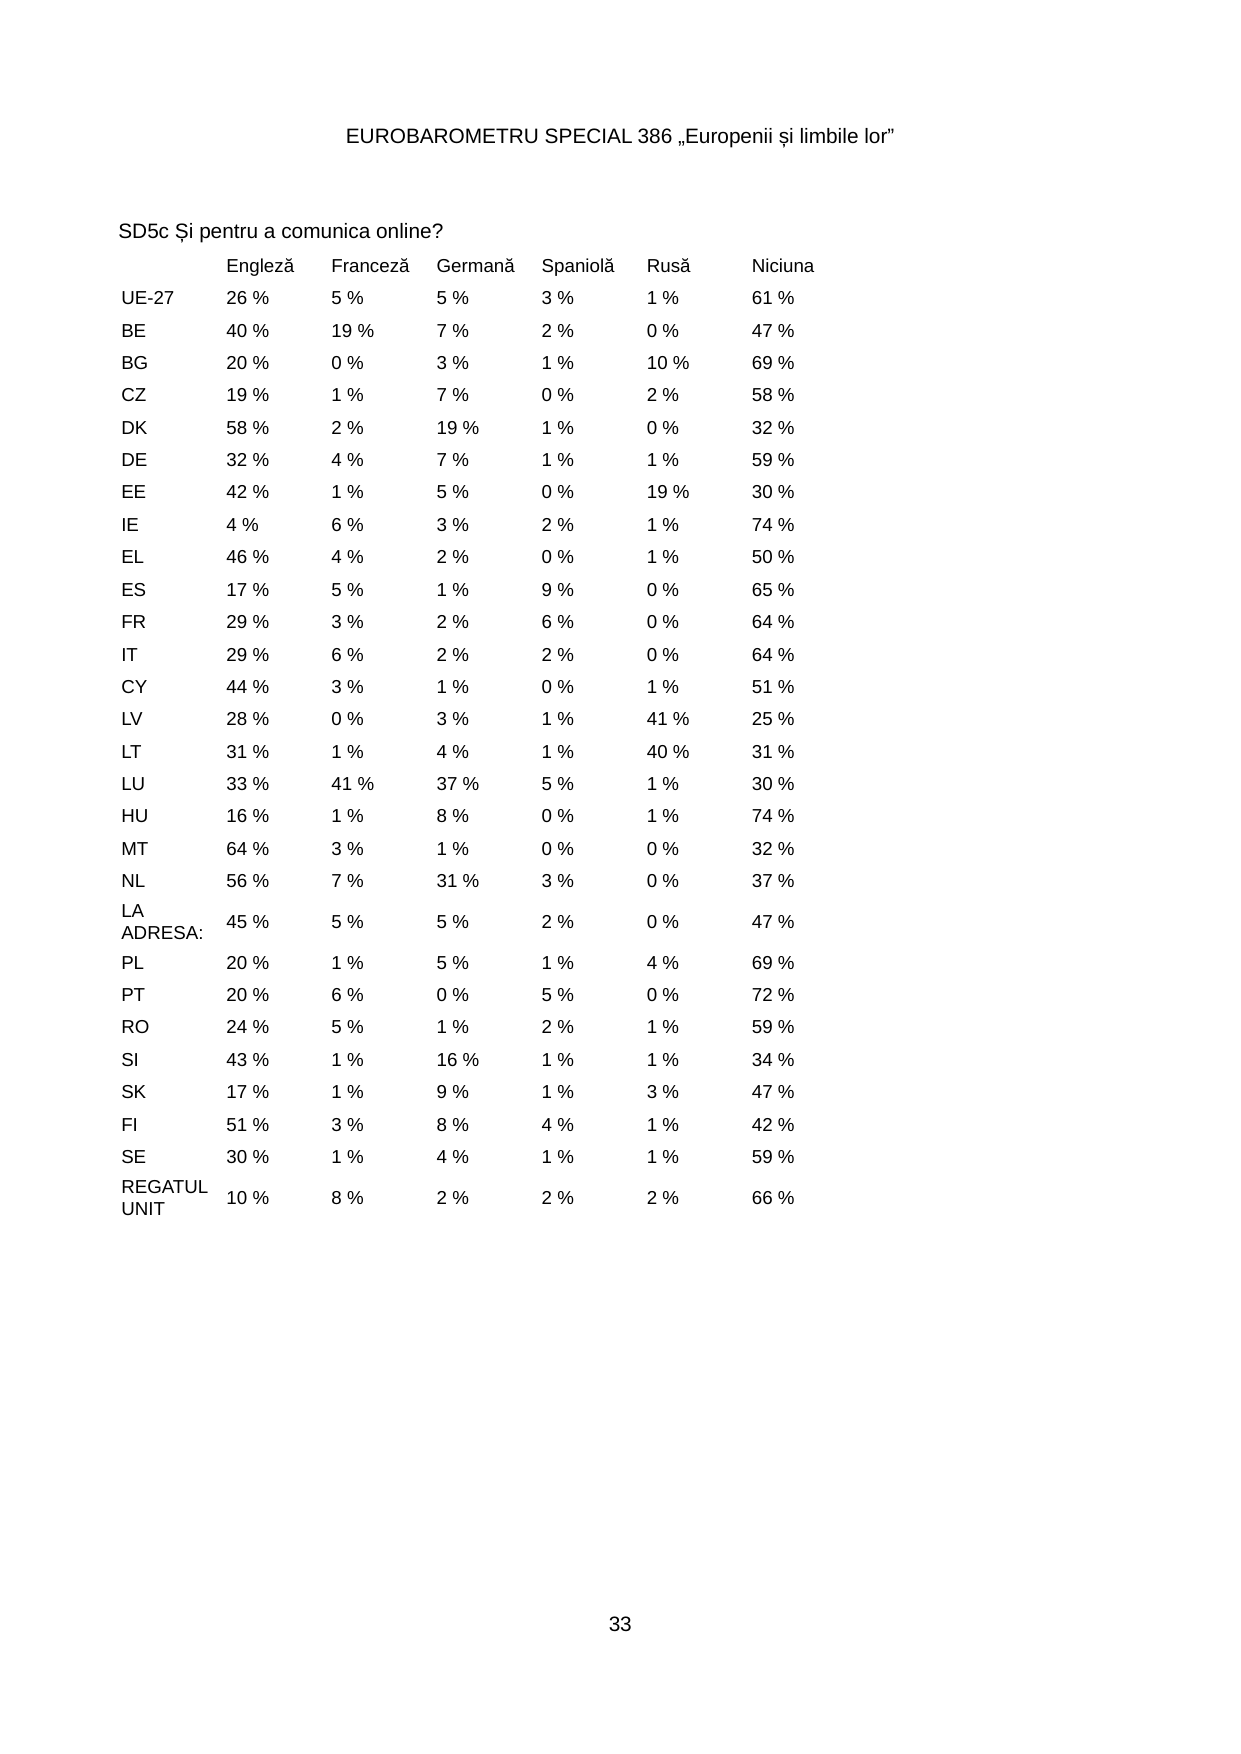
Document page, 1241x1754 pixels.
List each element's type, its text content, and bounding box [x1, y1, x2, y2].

table_cell 37 % [749, 865, 854, 897]
table_cell 47 % [749, 314, 854, 346]
table_cell 1 % [644, 444, 749, 476]
table_cell DK [118, 411, 223, 443]
table_cell 0 % [644, 832, 749, 865]
table_cell 19 % [434, 411, 538, 443]
table_cell 2 % [539, 1173, 644, 1222]
table_header Franceză [328, 249, 433, 282]
table_cell 65 % [749, 573, 854, 606]
table_cell 1 % [539, 946, 644, 978]
table_header Spaniolă [539, 249, 644, 282]
table_cell 0 % [539, 476, 644, 508]
table_cell 20 % [223, 346, 328, 379]
table_cell 29 % [223, 638, 328, 670]
table_cell 5 % [328, 1011, 433, 1043]
table_header [118, 249, 223, 282]
table_cell 2 % [539, 897, 644, 946]
table_cell 0 % [539, 832, 644, 865]
table_cell 4 % [328, 444, 433, 476]
table_cell 4 % [434, 735, 538, 767]
table_cell 46 % [223, 541, 328, 573]
table_cell 1 % [328, 1140, 433, 1173]
table_cell 1 % [539, 1140, 644, 1173]
table_header Germană [434, 249, 538, 282]
table_cell 0 % [644, 638, 749, 670]
table_cell 64 % [749, 606, 854, 638]
table_cell 1 % [539, 444, 644, 476]
table_cell 0 % [539, 670, 644, 703]
table_cell 20 % [223, 979, 328, 1011]
table_cell 3 % [328, 670, 433, 703]
table_cell CY [118, 670, 223, 703]
table_cell 0 % [539, 379, 644, 411]
table_cell 4 % [539, 1108, 644, 1140]
table_cell BE [118, 314, 223, 346]
table_cell LU [118, 768, 223, 800]
table_cell 3 % [328, 832, 433, 865]
table_cell 1 % [328, 800, 433, 832]
table_cell 31 % [749, 735, 854, 767]
table_cell 3 % [539, 865, 644, 897]
table_cell 1 % [644, 768, 749, 800]
table_cell 4 % [328, 541, 433, 573]
table_cell 1 % [328, 1043, 433, 1076]
table_header Rusă [644, 249, 749, 282]
table_cell 58 % [223, 411, 328, 443]
table_cell 7 % [434, 314, 538, 346]
table_cell CZ [118, 379, 223, 411]
table_cell 5 % [539, 979, 644, 1011]
table_cell 7 % [434, 444, 538, 476]
table_cell 1 % [539, 1076, 644, 1108]
table_cell 1 % [644, 1140, 749, 1173]
table_cell 9 % [539, 573, 644, 606]
table_cell 1 % [644, 1108, 749, 1140]
table_cell 3 % [434, 346, 538, 379]
table_cell 51 % [749, 670, 854, 703]
table_cell PL [118, 946, 223, 978]
table_cell 8 % [434, 1108, 538, 1140]
table_cell PT [118, 979, 223, 1011]
table_cell 3 % [644, 1076, 749, 1108]
table_cell FI [118, 1108, 223, 1140]
table_cell 47 % [749, 897, 854, 946]
table_cell 74 % [749, 800, 854, 832]
table_cell 56 % [223, 865, 328, 897]
table_cell LA ADRESA: [118, 897, 223, 946]
table_cell 33 % [223, 768, 328, 800]
table_cell 10 % [223, 1173, 328, 1222]
table_cell 8 % [434, 800, 538, 832]
table_cell 3 % [434, 703, 538, 735]
table_cell 74 % [749, 508, 854, 541]
table_cell 59 % [749, 444, 854, 476]
table_cell 50 % [749, 541, 854, 573]
table_cell 1 % [644, 1011, 749, 1043]
table_cell 5 % [434, 946, 538, 978]
table_cell 2 % [539, 638, 644, 670]
table_cell 5 % [434, 897, 538, 946]
table_cell 64 % [749, 638, 854, 670]
table_cell 0 % [539, 800, 644, 832]
table_cell 6 % [328, 979, 433, 1011]
table_cell 1 % [644, 541, 749, 573]
table_cell 40 % [644, 735, 749, 767]
table_cell 5 % [539, 768, 644, 800]
table_cell 0 % [644, 979, 749, 1011]
table_cell 4 % [223, 508, 328, 541]
table_cell 16 % [434, 1043, 538, 1076]
table_cell 0 % [539, 541, 644, 573]
table_cell 3 % [328, 606, 433, 638]
table_cell 6 % [328, 508, 433, 541]
table_cell 2 % [434, 606, 538, 638]
table_cell 6 % [539, 606, 644, 638]
table_cell 58 % [749, 379, 854, 411]
table_cell 34 % [749, 1043, 854, 1076]
table_cell 31 % [223, 735, 328, 767]
table_cell 10 % [644, 346, 749, 379]
table_cell 2 % [644, 1173, 749, 1222]
table_cell 0 % [434, 979, 538, 1011]
table_cell SK [118, 1076, 223, 1108]
table_cell 1 % [539, 735, 644, 767]
table_cell FR [118, 606, 223, 638]
table_cell 32 % [223, 444, 328, 476]
table_cell 1 % [328, 735, 433, 767]
table_cell 64 % [223, 832, 328, 865]
table_cell 2 % [539, 1011, 644, 1043]
table_cell 1 % [644, 508, 749, 541]
table_cell 32 % [749, 832, 854, 865]
table_cell 1 % [539, 346, 644, 379]
table_cell 43 % [223, 1043, 328, 1076]
table_cell 2 % [539, 508, 644, 541]
table_cell LV [118, 703, 223, 735]
table_cell LT [118, 735, 223, 767]
table_header Niciuna [749, 249, 854, 282]
table_cell 42 % [223, 476, 328, 508]
table_cell ES [118, 573, 223, 606]
table_cell EL [118, 541, 223, 573]
table_cell 1 % [434, 670, 538, 703]
table_cell 1 % [328, 476, 433, 508]
table_cell 19 % [644, 476, 749, 508]
table_cell 0 % [644, 411, 749, 443]
table_cell 1 % [434, 832, 538, 865]
table_cell EE [118, 476, 223, 508]
table_cell 5 % [434, 282, 538, 314]
table_cell 9 % [434, 1076, 538, 1108]
table_cell 1 % [539, 1043, 644, 1076]
table_cell 17 % [223, 1076, 328, 1108]
table_cell 69 % [749, 946, 854, 978]
table_cell 2 % [328, 411, 433, 443]
table_cell 20 % [223, 946, 328, 978]
table_cell SE [118, 1140, 223, 1173]
table_cell 3 % [539, 282, 644, 314]
table_cell 16 % [223, 800, 328, 832]
table_cell 0 % [644, 573, 749, 606]
table_cell IE [118, 508, 223, 541]
table_cell 1 % [644, 282, 749, 314]
table_cell 8 % [328, 1173, 433, 1222]
table_cell RO [118, 1011, 223, 1043]
table_cell 1 % [539, 411, 644, 443]
table_cell 30 % [749, 476, 854, 508]
table_cell 47 % [749, 1076, 854, 1108]
table_cell 1 % [539, 703, 644, 735]
table_cell 2 % [434, 1173, 538, 1222]
table_cell 30 % [223, 1140, 328, 1173]
table_cell 1 % [434, 1011, 538, 1043]
table_cell 2 % [434, 541, 538, 573]
table_cell 66 % [749, 1173, 854, 1222]
table_cell 25 % [749, 703, 854, 735]
table_cell 5 % [328, 573, 433, 606]
table_cell 5 % [328, 282, 433, 314]
table_cell 5 % [434, 476, 538, 508]
table_cell SI [118, 1043, 223, 1076]
table_cell 0 % [644, 897, 749, 946]
table_cell 69 % [749, 346, 854, 379]
table_cell 17 % [223, 573, 328, 606]
table_cell 41 % [328, 768, 433, 800]
table_cell 72 % [749, 979, 854, 1011]
table_cell 7 % [328, 865, 433, 897]
table_cell DE [118, 444, 223, 476]
table_cell 45 % [223, 897, 328, 946]
table_cell 42 % [749, 1108, 854, 1140]
table_cell 19 % [223, 379, 328, 411]
table_cell 29 % [223, 606, 328, 638]
table_cell REGATUL UNIT [118, 1173, 223, 1222]
table_cell 26 % [223, 282, 328, 314]
table_cell 0 % [328, 703, 433, 735]
table_header Engleză [223, 249, 328, 282]
table_cell 2 % [434, 638, 538, 670]
table_cell 44 % [223, 670, 328, 703]
table_cell IT [118, 638, 223, 670]
table_cell 1 % [644, 670, 749, 703]
text SD5c Și pentru a comunica online? [118, 219, 1122, 243]
table_cell 1 % [328, 946, 433, 978]
table_cell 4 % [434, 1140, 538, 1173]
table_cell 31 % [434, 865, 538, 897]
table_cell 0 % [644, 314, 749, 346]
table_cell 19 % [328, 314, 433, 346]
table_cell 0 % [328, 346, 433, 379]
table_cell 41 % [644, 703, 749, 735]
table_cell BG [118, 346, 223, 379]
table_cell 3 % [434, 508, 538, 541]
table_cell 61 % [749, 282, 854, 314]
table_cell 1 % [644, 1043, 749, 1076]
table_cell NL [118, 865, 223, 897]
table_cell MT [118, 832, 223, 865]
table_cell 59 % [749, 1140, 854, 1173]
table_cell HU [118, 800, 223, 832]
table_cell 2 % [644, 379, 749, 411]
table_cell 40 % [223, 314, 328, 346]
table_cell 59 % [749, 1011, 854, 1043]
table_cell 1 % [644, 800, 749, 832]
table_cell 6 % [328, 638, 433, 670]
table_cell 28 % [223, 703, 328, 735]
table_cell 1 % [328, 379, 433, 411]
table_cell 1 % [328, 1076, 433, 1108]
table_cell 51 % [223, 1108, 328, 1140]
table_cell 0 % [644, 865, 749, 897]
table_cell 7 % [434, 379, 538, 411]
table_cell 37 % [434, 768, 538, 800]
table_cell 2 % [539, 314, 644, 346]
table_cell 32 % [749, 411, 854, 443]
table_cell 4 % [644, 946, 749, 978]
table_cell UE-27 [118, 282, 223, 314]
table_cell 3 % [328, 1108, 433, 1140]
table_cell 30 % [749, 768, 854, 800]
table_cell 1 % [434, 573, 538, 606]
table_cell 5 % [328, 897, 433, 946]
table_cell 0 % [644, 606, 749, 638]
table_cell 24 % [223, 1011, 328, 1043]
